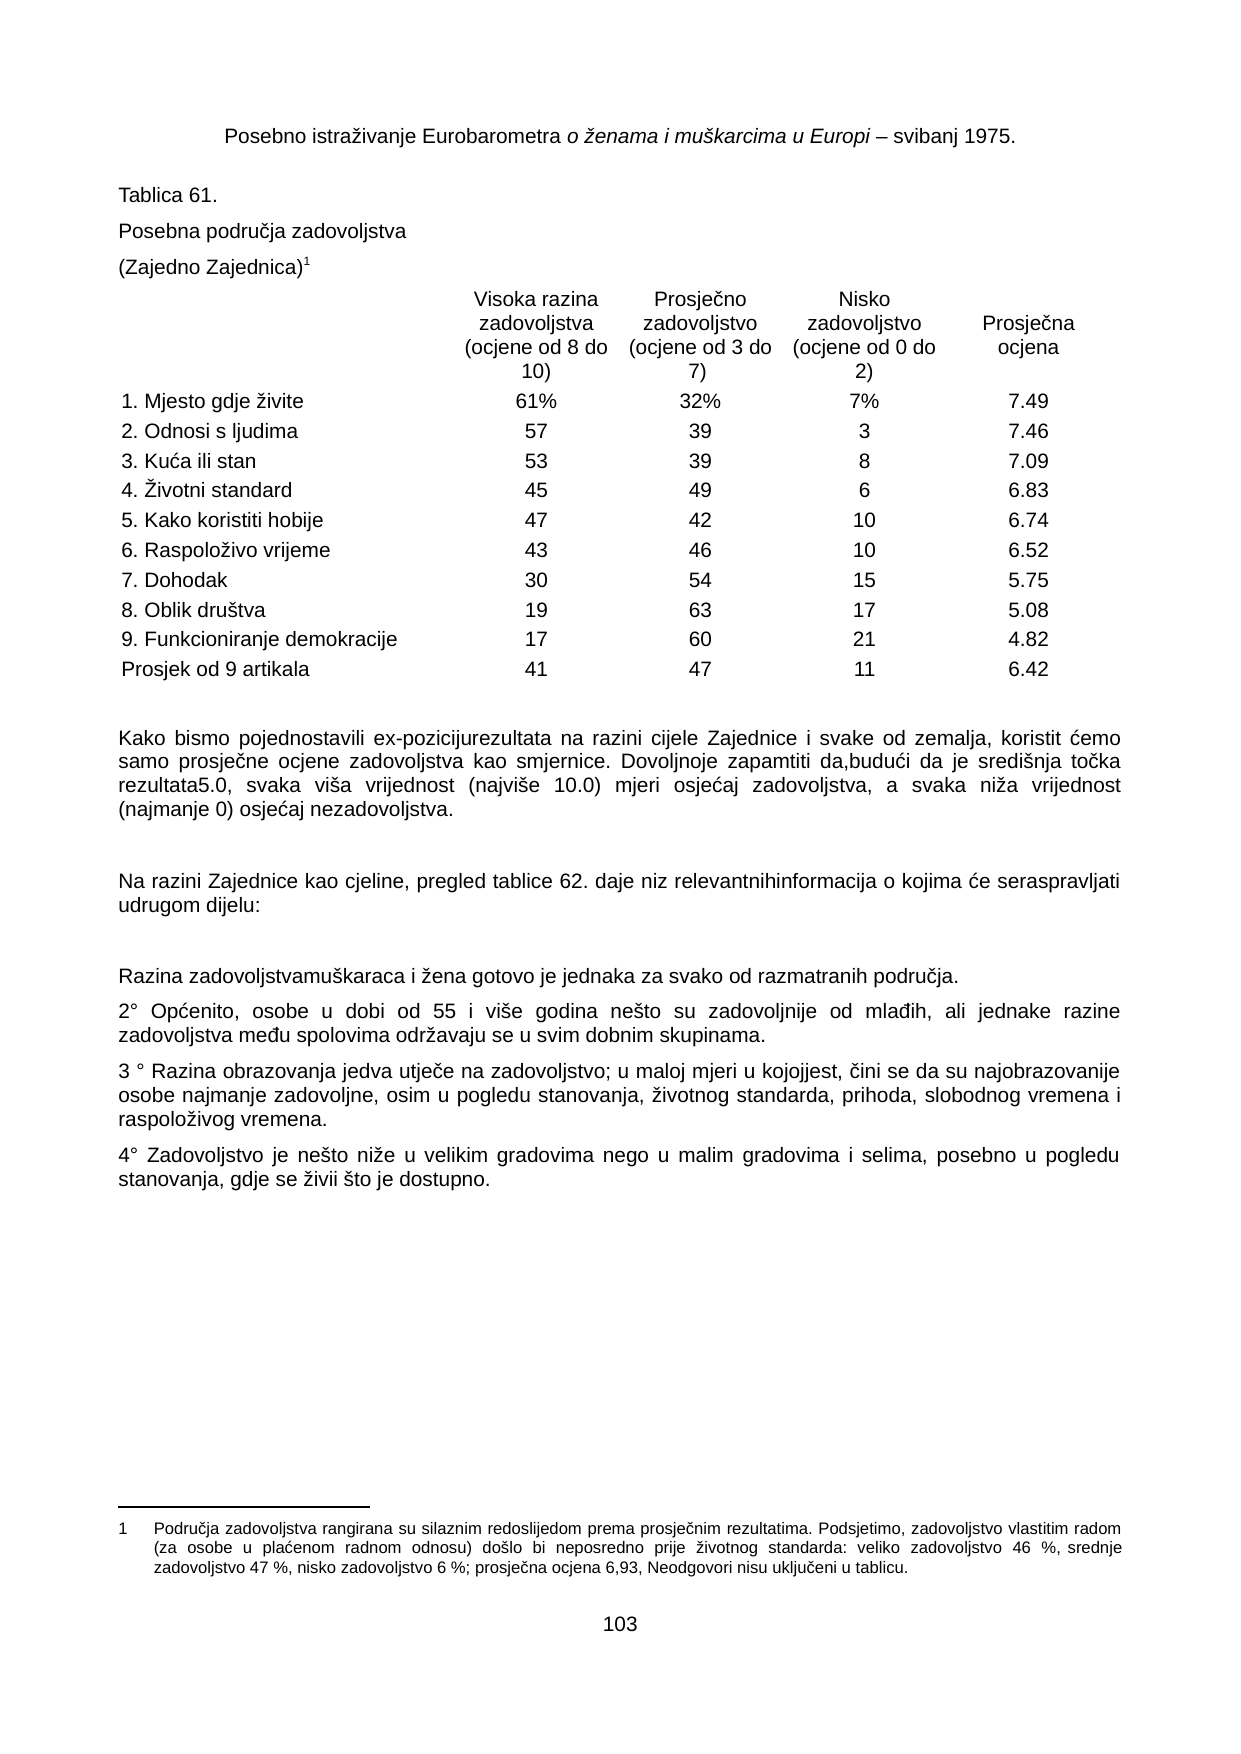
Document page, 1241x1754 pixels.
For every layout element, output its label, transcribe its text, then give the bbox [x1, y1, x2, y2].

table_cell 45 [454, 475, 618, 505]
table_cell 47 [454, 505, 618, 535]
table_cell 8 [782, 446, 946, 475]
table_cell 6 [782, 475, 946, 505]
table_header [118, 284, 454, 386]
text Razina zadovoljstvamuškaraca i žena gotovo je jednaka za svako od razmatranih područja. [118, 964, 1122, 988]
table_cell 5,75 [946, 565, 1110, 594]
table_cell 7,46 [946, 416, 1110, 446]
table_header Nisko zadovoljstvo (ocjene od 0 do 2) [782, 284, 946, 386]
table_cell 7,09 [946, 446, 1110, 475]
text 2° Općenito, osobe u dobi od 55 i više godina nešto su zadovoljnije od mlađih, ali jednake razine zadovoljstva među spolovima održavaju se u svim dobnim skupinama. [118, 999, 1122, 1047]
table_header Prosječna ocjena [946, 284, 1110, 386]
table_cell 6,42 [946, 654, 1110, 684]
table_cell 46 [618, 535, 782, 565]
table_cell 54 [618, 565, 782, 594]
table_cell 61% [454, 386, 618, 416]
table_cell 7. Dohodak [118, 565, 454, 594]
table_cell 6,83 [946, 475, 1110, 505]
table_cell 60 [618, 624, 782, 654]
table_cell 5,08 [946, 595, 1110, 624]
table_cell 21 [782, 624, 946, 654]
table_cell 30 [454, 565, 618, 594]
text Tablica 61. [118, 183, 1122, 207]
table_cell 63 [618, 595, 782, 624]
table_cell 3. Kuća ili stan [118, 446, 454, 475]
table_cell 32% [618, 386, 782, 416]
table_cell 47 [618, 654, 782, 684]
table_cell 42 [618, 505, 782, 535]
table_cell 11 [782, 654, 946, 684]
table_cell 6. Raspoloživo vrijeme [118, 535, 454, 565]
table_cell 6,74 [946, 505, 1110, 535]
table_cell 15 [782, 565, 946, 594]
table_cell 7% [782, 386, 946, 416]
table_cell 3 [782, 416, 946, 446]
table_cell 49 [618, 475, 782, 505]
table_cell 10 [782, 505, 946, 535]
text (Zajedno Zajednica) [118, 254, 1122, 278]
table_cell 4,82 [946, 624, 1110, 654]
table_header Visoka razina zadovoljstva (ocjene od 8 do 10) [454, 284, 618, 386]
table_cell Prosjek od 9 artikala [118, 654, 454, 684]
table_cell 39 [618, 416, 782, 446]
table_cell 53 [454, 446, 618, 475]
table_cell 9. Funkcioniranje demokracije [118, 624, 454, 654]
table_cell 17 [454, 624, 618, 654]
table_cell 41 [454, 654, 618, 684]
text 3 ° Razina obrazovanja jedva utječe na zadovoljstvo; u maloj mjeri u kojojjest, čini se da su najobrazovanije osobe najmanje zadovoljne, osim u pogledu stanovanja, životnog standarda, prihoda, slobodnog vremena i raspoloživog vremena. [118, 1059, 1122, 1131]
table_header Prosječno zadovoljstvo (ocjene od 3 do 7) [618, 284, 782, 386]
table_cell 57 [454, 416, 618, 446]
text 4° Zadovoljstvo je nešto niže u velikim gradovima nego u malim gradovima i selima, posebno u pogledu stanovanja, gdje se živii što je dostupno. [118, 1142, 1122, 1190]
table_cell 5. Kako koristiti hobije [118, 505, 454, 535]
text Područja zadovoljstva rangirana su silaznim redoslijedom prema prosječnim rezultatima. Podsjetimo, zadovoljstvo vlastitim radom (za osobe u plaćenom radnom odnosu) došlo bi neposredno prije životnog standarda: veliko zadovoljstvo 46 %, srednje zadovoljstvo 47 %, nisko zadovoljstvo 6 %; prosječna ocjena 6,93, Neodgovori nisu uključeni u tablicu. [118, 1519, 1122, 1577]
text Kako bismo pojednostavili ex-pozicijurezultata na razini cijele Zajednice i svake od zemalja, koristit ćemo samo prosječne ocjene zadovoljstva kao smjernice. Dovoljnoje zapamtiti da,budući da je središnja točka rezultata5.0, svaka viša vrijednost (najviše 10.0) mjeri osjećaj zadovoljstva, a svaka niža vrijednost (najmanje 0) osjećaj nezadovoljstva. [118, 725, 1122, 821]
table_cell 2. Odnosi s ljudima [118, 416, 454, 446]
text Na razini Zajednice kao cjeline, pregled tablice 62. daje niz relevantnihinformacija o kojima će seraspravljati udrugom dijelu: [118, 868, 1122, 916]
table_cell 6,52 [946, 535, 1110, 565]
table_cell 17 [782, 595, 946, 624]
table_cell 4. Životni standard [118, 475, 454, 505]
table_cell 1. Mjesto gdje živite [118, 386, 454, 416]
text Posebna područja zadovoljstva [118, 219, 1122, 243]
table_cell 10 [782, 535, 946, 565]
table_cell 8. Oblik društva [118, 595, 454, 624]
table_cell 39 [618, 446, 782, 475]
table_cell 43 [454, 535, 618, 565]
table_cell 7,49 [946, 386, 1110, 416]
table_cell 19 [454, 595, 618, 624]
